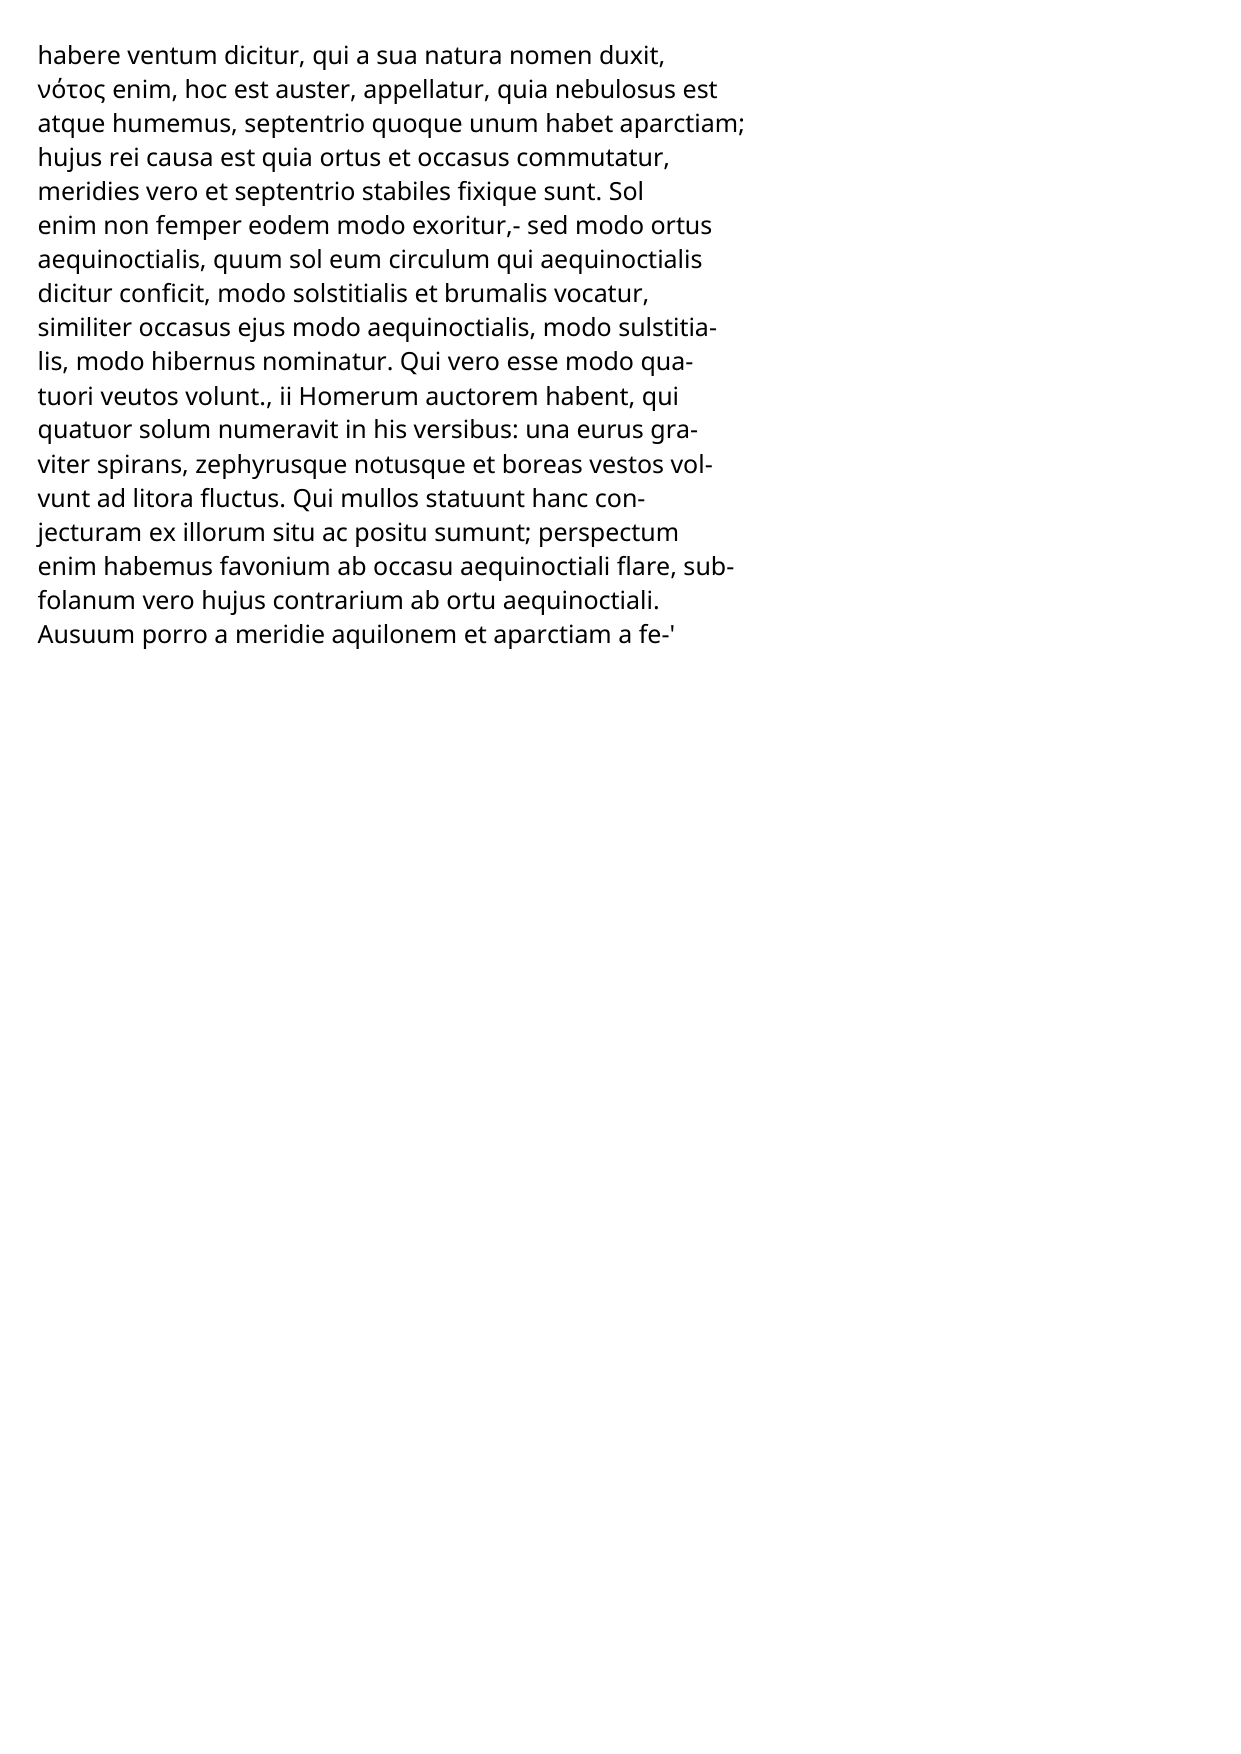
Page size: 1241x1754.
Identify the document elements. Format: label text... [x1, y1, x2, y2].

text habere ventum dicitur, qui a sua natura nomen duxit, νότος enim, hoc est auster, appellatur, quia nebulosus est atque humemus, septentrio quoque unum habet aparctiam; hujus rei causa est quia ortus et occasus commutatur, meridies vero et septentrio stabiles fixique sunt. Sol enim non femper eodem modo exoritur,- sed modo ortus aequinoctialis, quum sol eum circulum qui aequinoctialis dicitur conficit, modo solstitialis et brumalis vocatur, similiter occasus ejus modo aequinoctialis, modo sulstitia- lis, modo hibernus nominatur. Qui vero esse modo qua- tuori veutos volunt., ii Homerum auctorem habent, qui quatuor solum numeravit in his versibus: una eurus gra- viter spirans, zephyrusque notusque et boreas vestos vol- vunt ad litora fluctus. Qui mullos statuunt hanc con- jecturam ex illorum situ ac positu sumunt; perspectum enim habemus favonium ab occasu aequinoctiali flare, sub- folanum vero hujus contrarium ab ortu aequinoctiali. Ausuum porro a meridie aquilonem et aparctiam a fe-' [37, 37, 1203, 651]
